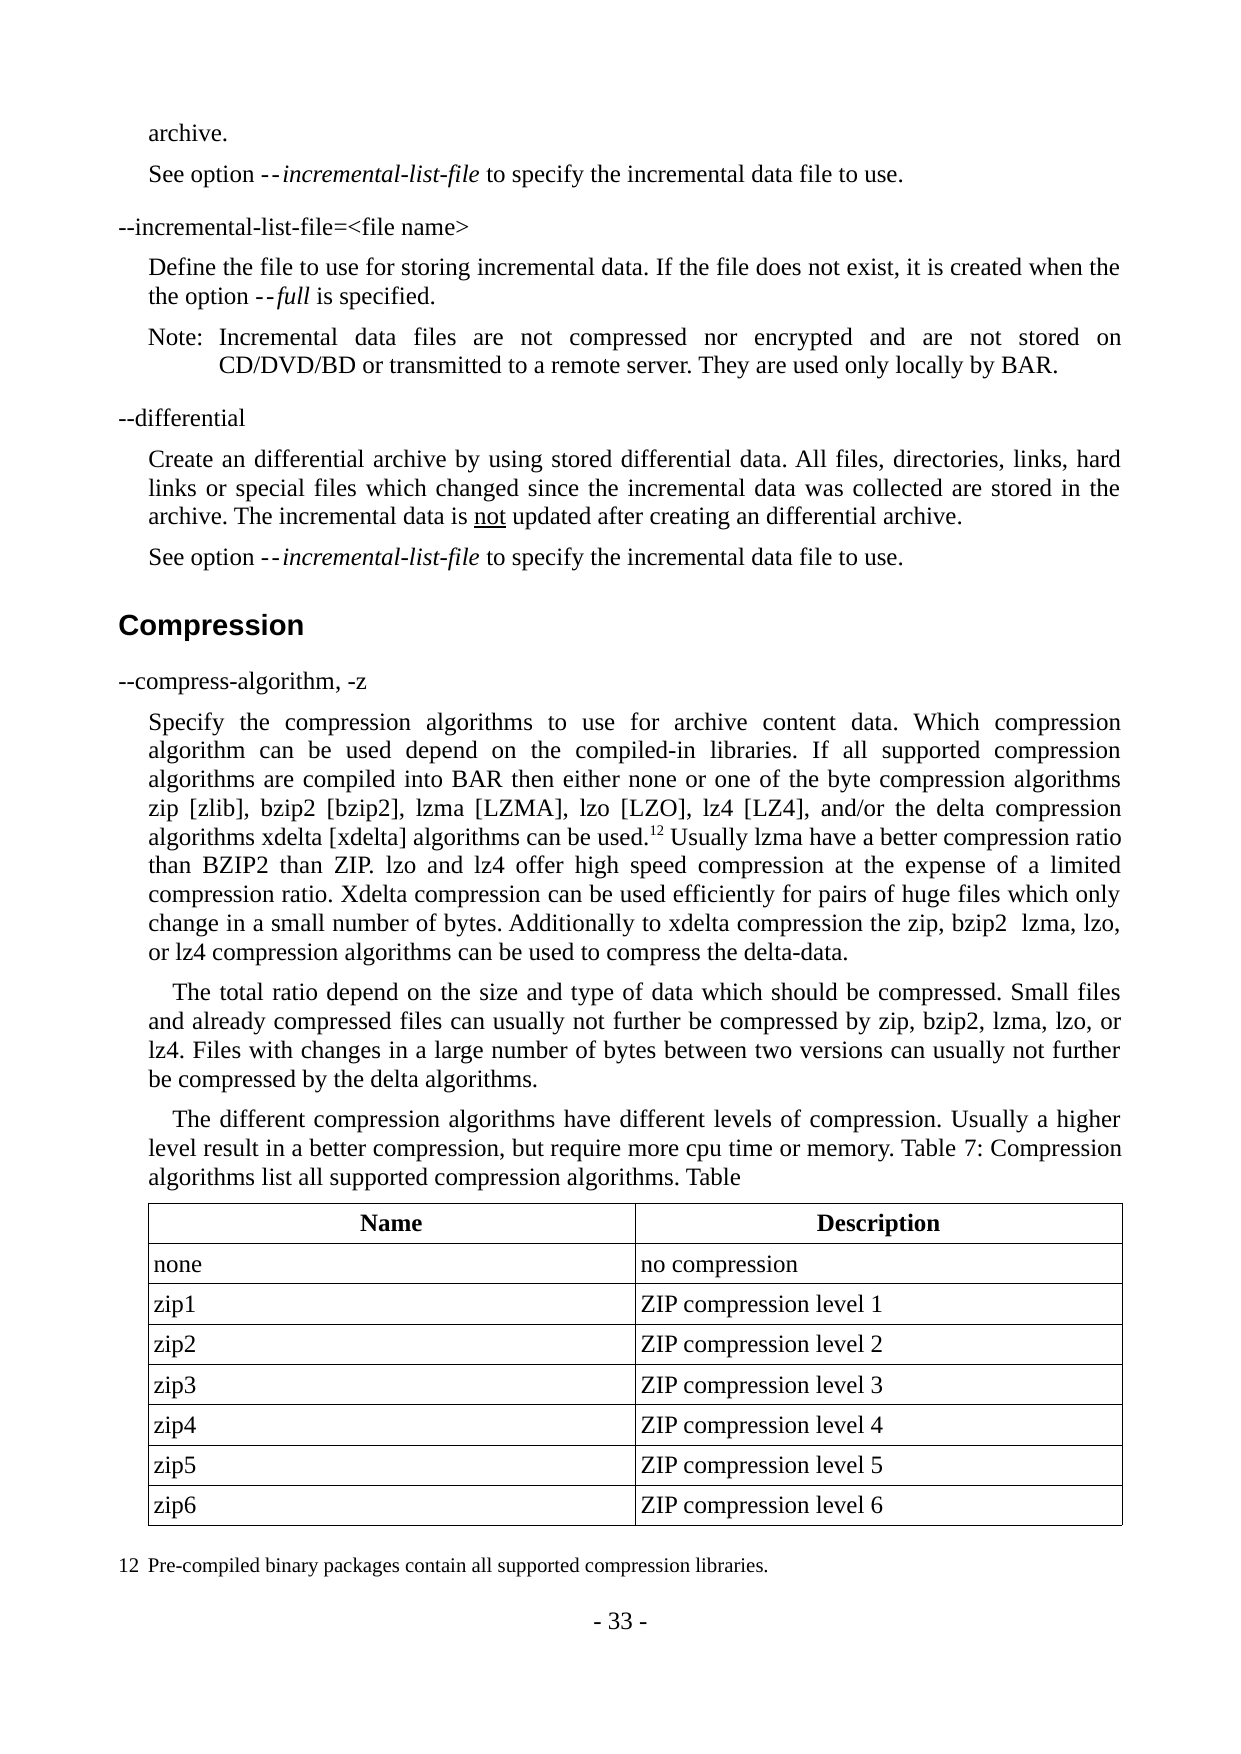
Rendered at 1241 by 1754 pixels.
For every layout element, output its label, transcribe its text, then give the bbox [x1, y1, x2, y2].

subtitle Compression [118, 608, 1122, 641]
text Define the file to use for storing incremental data. If the file does not exist, it is created when the the option ‑‑full is specified. [148, 252, 1122, 310]
text The total ratio depend on the size and type of data which should be compressed. Small files and already compressed files can usually not further be compressed by zip, bzip2, lzma, lzo, or lz4. Files with changes in a large number of bytes between two versions can usually not further be compressed by the delta algorithms. [148, 977, 1122, 1092]
table_header Name [149, 1204, 635, 1243]
table_cell no compression [636, 1244, 1122, 1283]
text Pre-compiled binary packages contain all supported compression libraries. [118, 1553, 1122, 1577]
text See option ‑‑incremental-list-file to specify the incremental data file to use. [148, 159, 1122, 188]
table_header Description [636, 1204, 1122, 1243]
text See option ‑‑incremental-list-file to specify the incremental data file to use. [148, 542, 1122, 571]
table_cell ZIP compression level 3 [636, 1365, 1122, 1404]
text Create an differential archive by using stored differential data. All files, directories, links, hard links or special files which changed since the incremental data was collected are stored in the archive. The incremental data is not updated after creating an differential archive. [148, 444, 1122, 530]
text archive. [148, 118, 1122, 147]
table_cell ZIP compression level 5 [636, 1446, 1122, 1485]
table_cell none [149, 1244, 635, 1283]
table_cell zip4 [149, 1405, 635, 1444]
table_cell ZIP compression level 4 [636, 1405, 1122, 1444]
title --compress-algorithm, -z [118, 666, 1122, 695]
text Specify the compression algorithms to use for archive content data. Which compression algorithm can be used depend on the compiled-in libraries. If all supported compression algorithms are compiled into BAR then either none or one of the byte compression algorithms zip [zlib], bzip2 [bzip2], lzma [LZMA], lzo [LZO], lz4 [LZ4], and/or the delta compression algorithms xdelta [xdelta] algorithms can be used. Usually lzma have a better compression ratio than BZIP2 than ZIP. lzo and lz4 offer high speed compression at the expense of a limited compression ratio. Xdelta compression can be used efficiently for pairs of huge files which only change in a small number of bytes. Additionally to xdelta compression the zip, bzip2 lzma, lzo, or lz4 compression algorithms can be used to compress the delta-data. [148, 707, 1122, 965]
table_cell ZIP compression level 2 [636, 1325, 1122, 1364]
text The different compression algorithms have different levels of compression. Usually a higher level result in a better compression, but require more cpu time or memory. Table 7: Compression algorithms list all supported compression algorithms. Table [148, 1104, 1122, 1191]
table_cell zip2 [149, 1325, 635, 1364]
text Note: Incremental data files are not compressed nor encrypted and are not stored on CD/DVD/BD or transmitted to a remote server. They are used only locally by BAR. [148, 322, 1122, 379]
table_cell zip6 [149, 1486, 635, 1525]
table_cell zip5 [149, 1446, 635, 1485]
table_cell ZIP compression level 1 [636, 1284, 1122, 1323]
table_cell zip3 [149, 1365, 635, 1404]
table_cell zip1 [149, 1284, 635, 1323]
title --incremental-list-file=<file name> [118, 212, 1122, 240]
table_cell ZIP compression level 6 [636, 1486, 1122, 1525]
title --differential [118, 403, 1122, 432]
